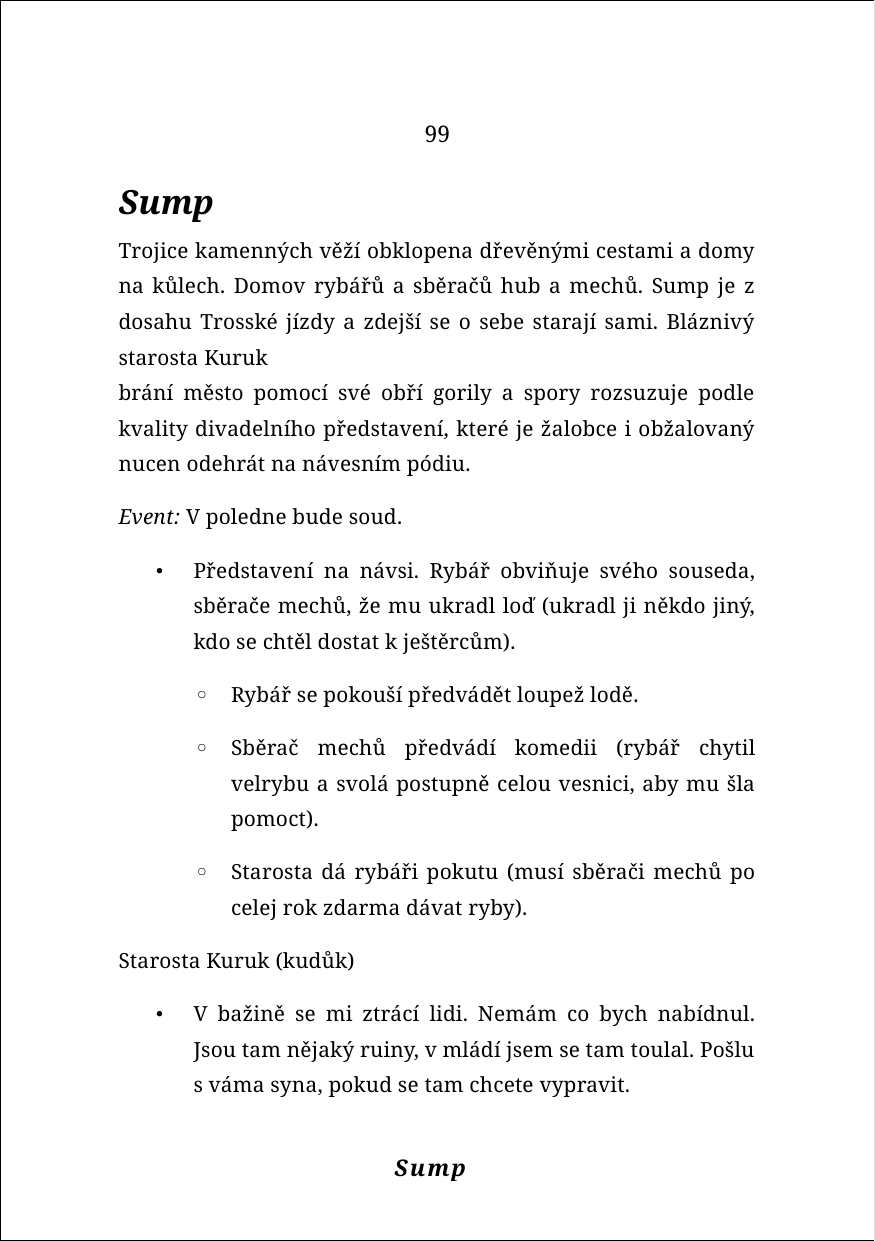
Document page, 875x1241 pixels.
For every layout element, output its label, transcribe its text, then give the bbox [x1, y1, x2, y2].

text Event: V poledne bude soud. [118, 502, 756, 531]
list Sběrač mechů předvádí komedii (rybář chytil velrybu a svolá postupně celou vesnici, aby mu šla pomoct). [193, 733, 756, 833]
list V bažině se mi ztrácí lidi. Nemám co bych nabídnul. Jsou tam nějaký ruiny, v mládí jsem se tam toulal. Pošlu s váma syna, pokud se tam chcete vypravit. [156, 999, 756, 1099]
subtitle Sump [118, 179, 756, 224]
list Rybář se pokouší předvádět loupež lodě. [193, 680, 756, 708]
text Starosta Kuruk (kudůk) [118, 946, 756, 975]
text Trojice kamenných věží obklopena dřevěnými cestami a domy na kůlech. Domov rybářů a sběračů hub a mechů. Sump je z dosahu Trosské jízdy a zdejší se o sebe starají sami. Bláznivý starosta Kuruk brání město pomocí své obří gorily a spory rozsuzuje podle kvality divadelního představení, které je žalobce i obžalovaný nucen odehrát na návesním pódiu. [118, 236, 756, 478]
list Představení na návsi. Rybář obviňuje svého souseda, sběrače mechů, že mu ukradl loď (ukradl ji někdo jiný, kdo se chtěl dostat k ještěrcům). [156, 556, 756, 655]
list Starosta dá rybáři pokutu (musí sběrači mechů po celej rok zdarma dávat ryby). [193, 857, 756, 921]
